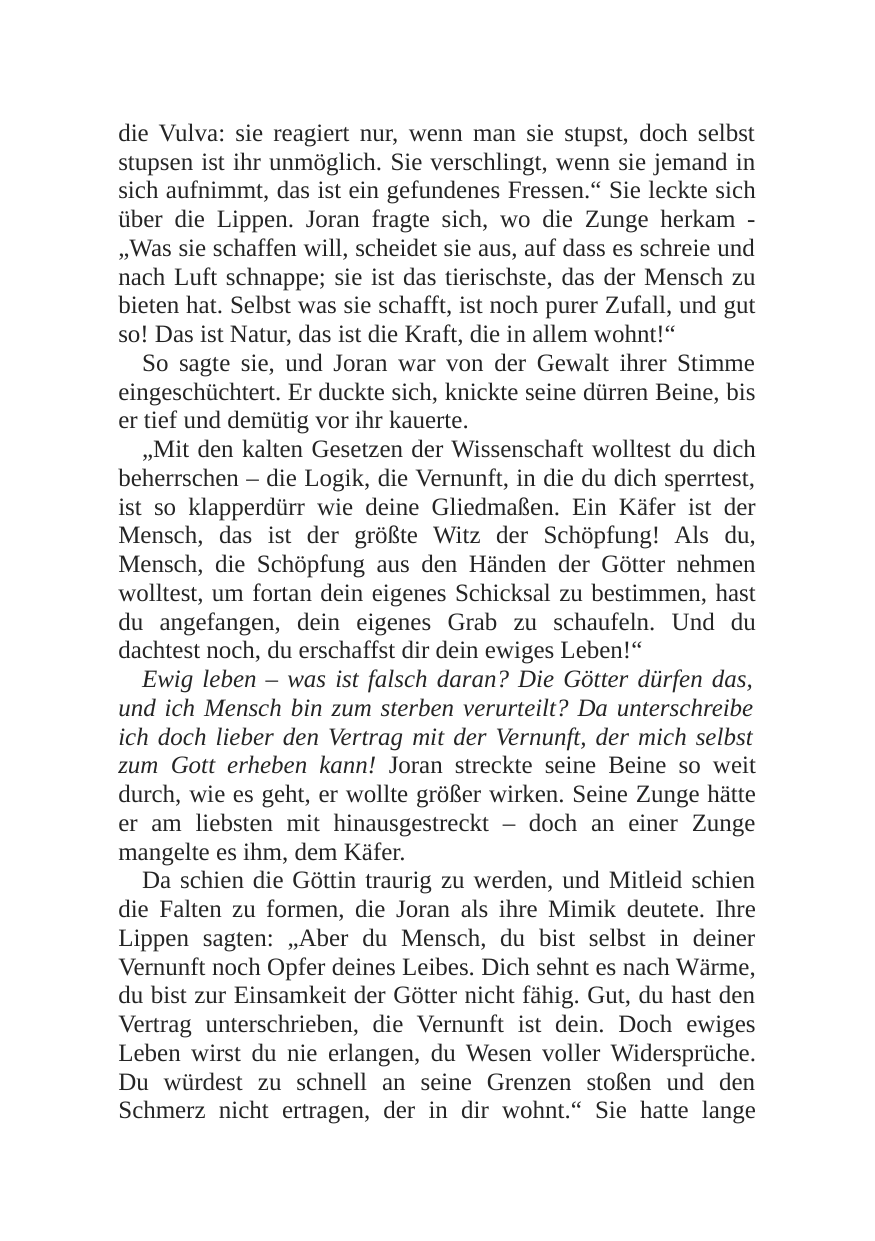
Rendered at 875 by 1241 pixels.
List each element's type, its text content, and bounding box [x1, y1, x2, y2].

text Da schien die Göttin traurig zu werden, und Mitleid schien die Falten zu formen, die Joran als ihre Mimik deutete. Ihre Lippen sagten: „Aber du Mensch, du bist selbst in deiner Vernunft noch Opfer deines Leibes. Dich sehnt es nach Wärme, du bist zur Einsamkeit der Götter nicht fähig. Gut, du hast den Vertrag unterschrieben, die Vernunft ist dein. Doch ewiges Leben wirst du nie erlangen, du Wesen voller Widersprüche. Du würdest zu schnell an seine Grenzen stoßen und den Schmerz nicht ertragen, der in dir wohnt.“ Sie hatte lange [118, 866, 756, 1124]
text Ewig leben – was ist falsch daran? Die Götter dürfen das, und ich Mensch bin zum sterben verurteilt? Da unterschreibe ich doch lieber den Vertrag mit der Vernunft, der mich selbst zum Gott erheben kann! Joran streckte seine Beine so weit durch, wie es geht, er wollte größer wirken. Seine Zunge hätte er am liebsten mit hinausgestreckt – doch an einer Zunge mangelte es ihm, dem Käfer. [118, 664, 756, 866]
text „Mit den kalten Gesetzen der Wissenschaft wolltest du dich beherrschen – die Logik, die Vernunft, in die du dich sperrtest, ist so klapperdürr wie deine Gliedmaßen. Ein Käfer ist der Mensch, das ist der größte Witz der Schöpfung! Als du, Mensch, die Schöpfung aus den Händen der Götter nehmen wolltest, um fortan dein eigenes Schicksal zu bestimmen, hast du angefangen, dein eigenes Grab zu schaufeln. Und du dachtest noch, du erschaffst dir dein ewiges Leben!“ [118, 434, 756, 664]
text So sagte sie, und Joran war von der Gewalt ihrer Stimme eingeschüchtert. Er duckte sich, knickte seine dürren Beine, bis er tief und demütig vor ihr kauerte. [118, 348, 756, 434]
text die Vulva: sie reagiert nur, wenn man sie stupst, doch selbst stupsen ist ihr unmöglich. Sie verschlingt, wenn sie jemand in sich aufnimmt, das ist ein gefundenes Fressen.“ Sie leckte sich über die Lippen. Joran fragte sich, wo die Zunge herkam - „Was sie schaffen will, scheidet sie aus, auf dass es schreie und nach Luft schnappe; sie ist das tierischste, das der Mensch zu bieten hat. Selbst was sie schafft, ist noch purer Zufall, und gut so! Das ist Natur, das ist die Kraft, die in allem wohnt!“ [118, 118, 756, 348]
